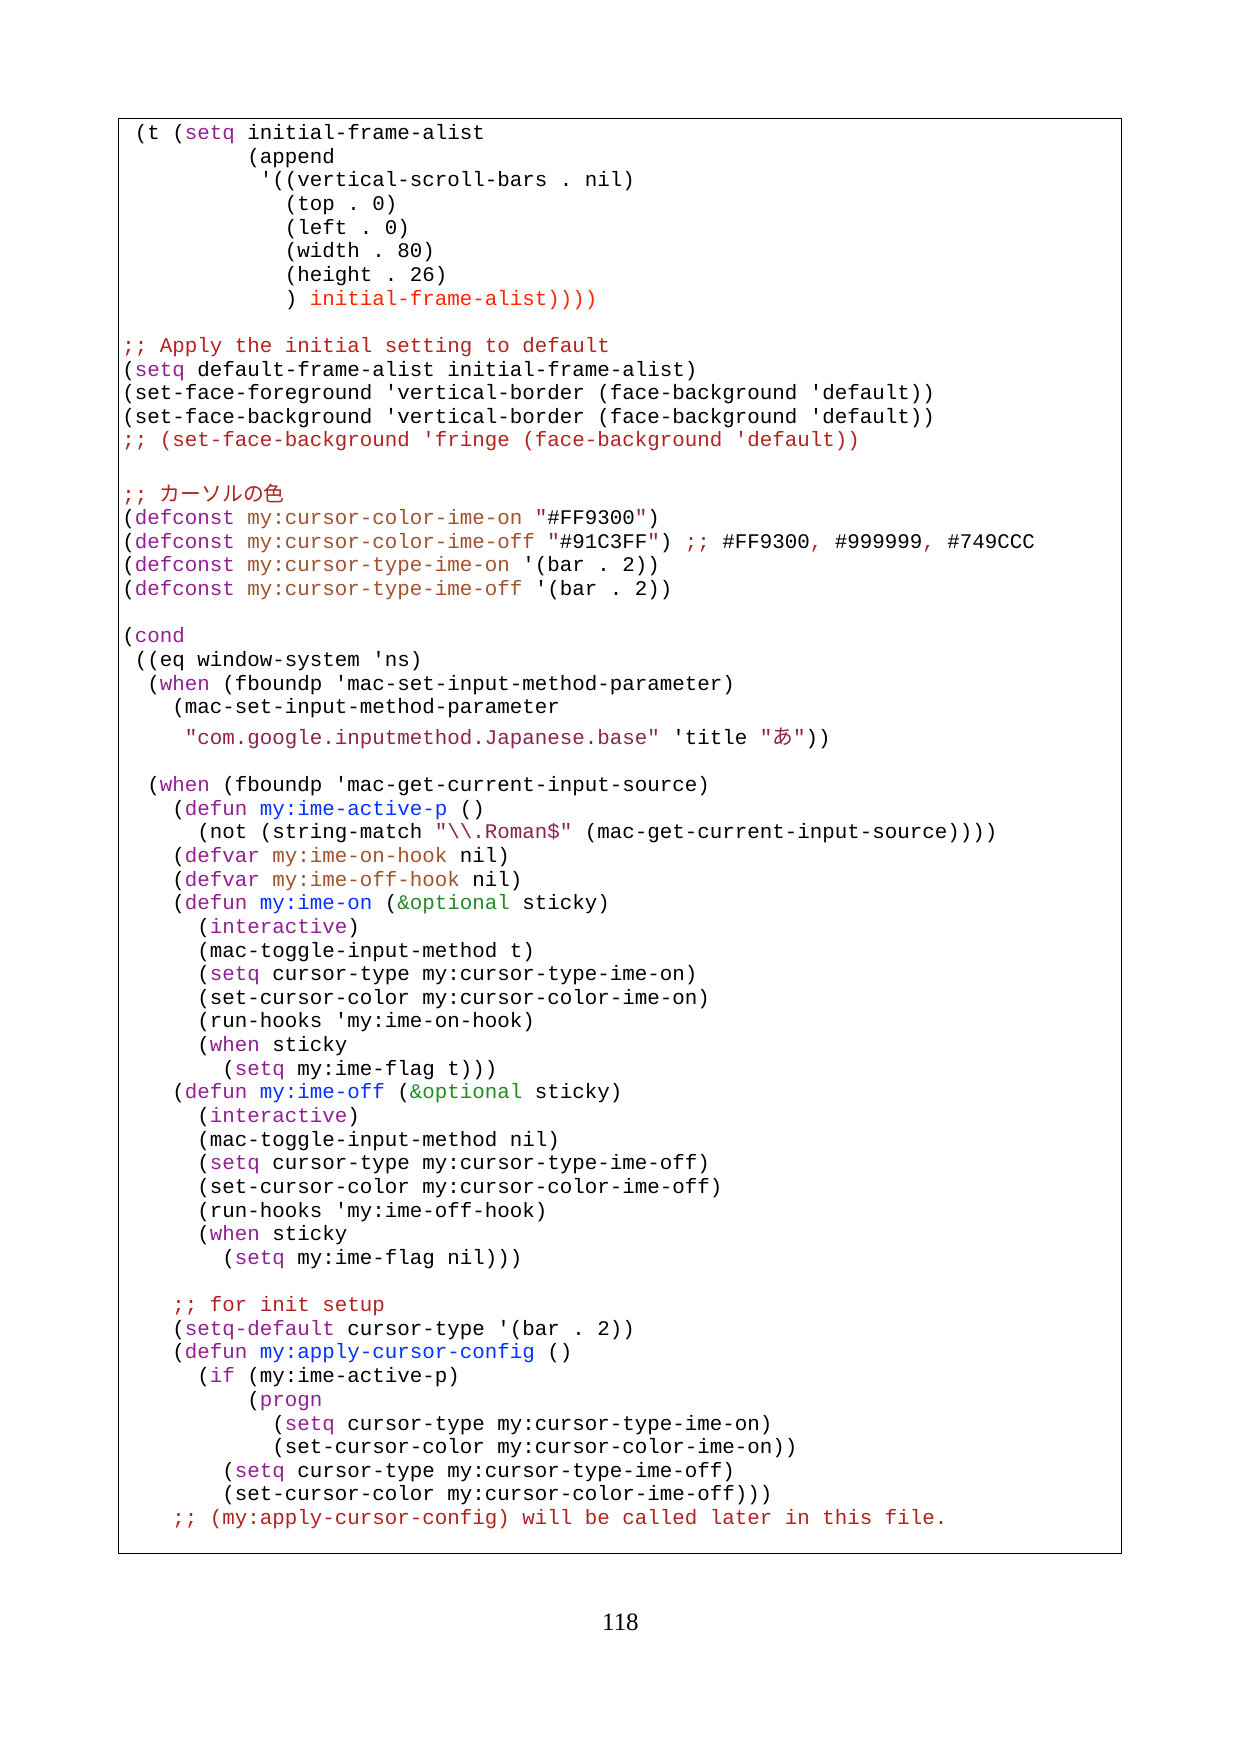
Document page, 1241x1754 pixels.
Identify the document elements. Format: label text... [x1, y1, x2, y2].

text (setq my:ime-flag nil))) [119, 1243, 1121, 1267]
text (interactive) [119, 1101, 1121, 1125]
text (setq cursor-type my:cursor-type-ime-off) [119, 1456, 1121, 1479]
text (run-hooks 'my:ime-off-hook) [119, 1196, 1121, 1219]
text (setq default-frame-alist initial-frame-alist) [119, 354, 1121, 378]
text (t (setq initial-frame-alist [119, 119, 1121, 142]
text ;; (my:apply-cursor-config) will be called later in this file. [119, 1503, 1121, 1527]
text ;; カーソルの色 [119, 473, 1121, 503]
text (set-face-foreground 'vertical-border (face-background 'default)) [119, 378, 1121, 402]
text (set-cursor-color my:cursor-color-ime-on) [119, 983, 1121, 1007]
text (mac-toggle-input-method nil) [119, 1125, 1121, 1148]
text (set-face-background 'vertical-border (face-background 'default)) [119, 402, 1121, 426]
text ;; (set-face-background 'fringe (face-background 'default)) [119, 426, 1121, 449]
text (defun my:ime-active-p () [119, 794, 1121, 817]
text (defconst my:cursor-color-ime-on "#FF9300") [119, 503, 1121, 527]
text (set-cursor-color my:cursor-color-ime-off))) [119, 1479, 1121, 1503]
text (setq cursor-type my:cursor-type-ime-on) [119, 959, 1121, 983]
text (setq cursor-type my:cursor-type-ime-off) [119, 1148, 1121, 1172]
text (append [119, 142, 1121, 165]
text (when (fboundp 'mac-get-current-input-source) [119, 770, 1121, 794]
text (defun my:ime-on (&optional sticky) [119, 888, 1121, 912]
text (run-hooks 'my:ime-on-hook) [119, 1007, 1121, 1030]
text (mac-set-input-method-parameter [119, 692, 1121, 716]
text "com.google.inputmethod.Japanese.base" 'title "あ")) [119, 716, 1121, 746]
text (set-cursor-color my:cursor-color-ime-on)) [119, 1432, 1121, 1456]
text (top . 0) [119, 189, 1121, 213]
text (cond [119, 621, 1121, 645]
text (defconst my:cursor-color-ime-off "#91C3FF") ;; #FF9300, #999999, #749CCC [119, 527, 1121, 551]
text (defvar my:ime-off-hook nil) [119, 865, 1121, 888]
text (when sticky [119, 1030, 1121, 1054]
text (when (fboundp 'mac-set-input-method-parameter) [119, 669, 1121, 692]
text ;; Apply the initial setting to default [119, 331, 1121, 354]
text (defvar my:ime-on-hook nil) [119, 841, 1121, 865]
text (left . 0) [119, 213, 1121, 236]
text (interactive) [119, 912, 1121, 936]
text (progn [119, 1385, 1121, 1408]
text (height . 26) [119, 260, 1121, 284]
text ;; for init setup [119, 1290, 1121, 1314]
text '((vertical-scroll-bars . nil) [119, 165, 1121, 189]
text (not (string-match "\\.Roman$" (mac-get-current-input-source)))) [119, 817, 1121, 841]
text ) initial-frame-alist)))) [119, 284, 1121, 307]
text (defun my:apply-cursor-config () [119, 1338, 1121, 1361]
text (defconst my:cursor-type-ime-off '(bar . 2)) [119, 574, 1121, 598]
text (when sticky [119, 1219, 1121, 1243]
text (width . 80) [119, 236, 1121, 260]
text (if (my:ime-active-p) [119, 1361, 1121, 1385]
text (defconst my:cursor-type-ime-on '(bar . 2)) [119, 551, 1121, 574]
text (defun my:ime-off (&optional sticky) [119, 1077, 1121, 1101]
text (setq-default cursor-type '(bar . 2)) [119, 1314, 1121, 1338]
text (mac-toggle-input-method t) [119, 936, 1121, 959]
text (setq my:ime-flag t))) [119, 1054, 1121, 1077]
text (set-cursor-color my:cursor-color-ime-off) [119, 1172, 1121, 1196]
text ((eq window-system 'ns) [119, 645, 1121, 669]
text (setq cursor-type my:cursor-type-ime-on) [119, 1408, 1121, 1432]
